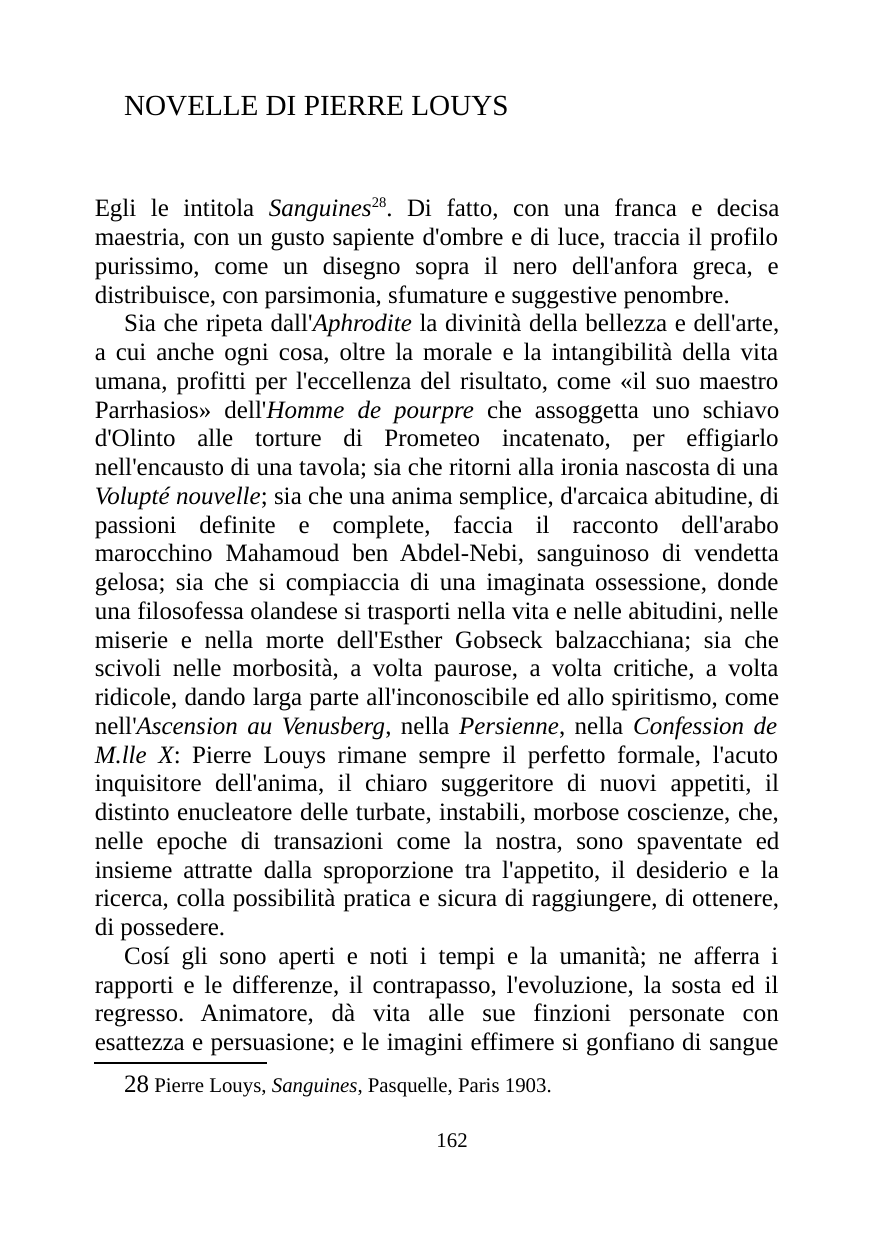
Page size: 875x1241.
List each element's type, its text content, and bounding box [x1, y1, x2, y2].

text Sia che ripeta dall'Aphrodite la divinità della bellezza e dell'arte, a cui anche ogni cosa, oltre la morale e la intangibilità della vita umana, profitti per l'eccellenza del risultato, come «il suo maestro Parrhasios» dell'Homme de pourpre che assoggetta uno schiavo d'Olinto alle torture di Prometeo incatenato, per effigiarlo nell'encausto di una tavola; sia che ritorni alla ironia nascosta di una Volupté nouvelle; sia che una anima semplice, d'arcaica abitudine, di passioni definite e complete, faccia il racconto dell'arabo marocchino Mahamoud ben Abdel-Nebi, sanguinoso di vendetta gelosa; sia che si compiaccia di una imaginata ossessione, donde una filosofessa olandese si trasporti nella vita e nelle abitudini, nelle miserie e nella morte dell'Esther Gobseck balzacchiana; sia che scivoli nelle morbosità, a volta paurose, a volta critiche, a volta ridicole, dando larga parte all'inconoscibile ed allo spiritismo, come nell'Ascension au Venusberg, nella Persienne, nella Confession de M.lle X: Pierre Louys rimane sempre il perfetto formale, l'acuto inquisitore dell'anima, il chiaro suggeritore di nuovi appetiti, il distinto enucleatore delle turbate, instabili, morbose coscienze, che, nelle epoche di transazioni come la nostra, sono spaventate ed insieme attratte dalla sproporzione tra l'appetito, il desiderio e la ricerca, colla possibilità pratica e sicura di raggiungere, di ottenere, di possedere. [94, 308, 779, 941]
text Egli le intitola Sanguines. Di fatto, con una franca e decisa maestria, con un gusto sapiente d'ombre e di luce, traccia il profilo purissimo, come un disegno sopra il nero dell'anfora greca, e distribuisce, con parsimonia, sfumature e suggestive penombre. [94, 193, 779, 308]
text Cosí gli sono aperti e noti i tempi e la umanità; ne afferra i rapporti e le differenze, il contrapasso, l'evoluzione, la sosta ed il regresso. Animatore, dà vita alle sue finzioni personate con esattezza e persuasione; e le imagini effimere si gonfiano di sangue [94, 941, 779, 1056]
text Pierre Louys, Sanguines, Pasquelle, Paris 1903. [94, 1069, 779, 1098]
subtitle NOVELLE DI PIERRE LOUYS [124, 88, 779, 122]
